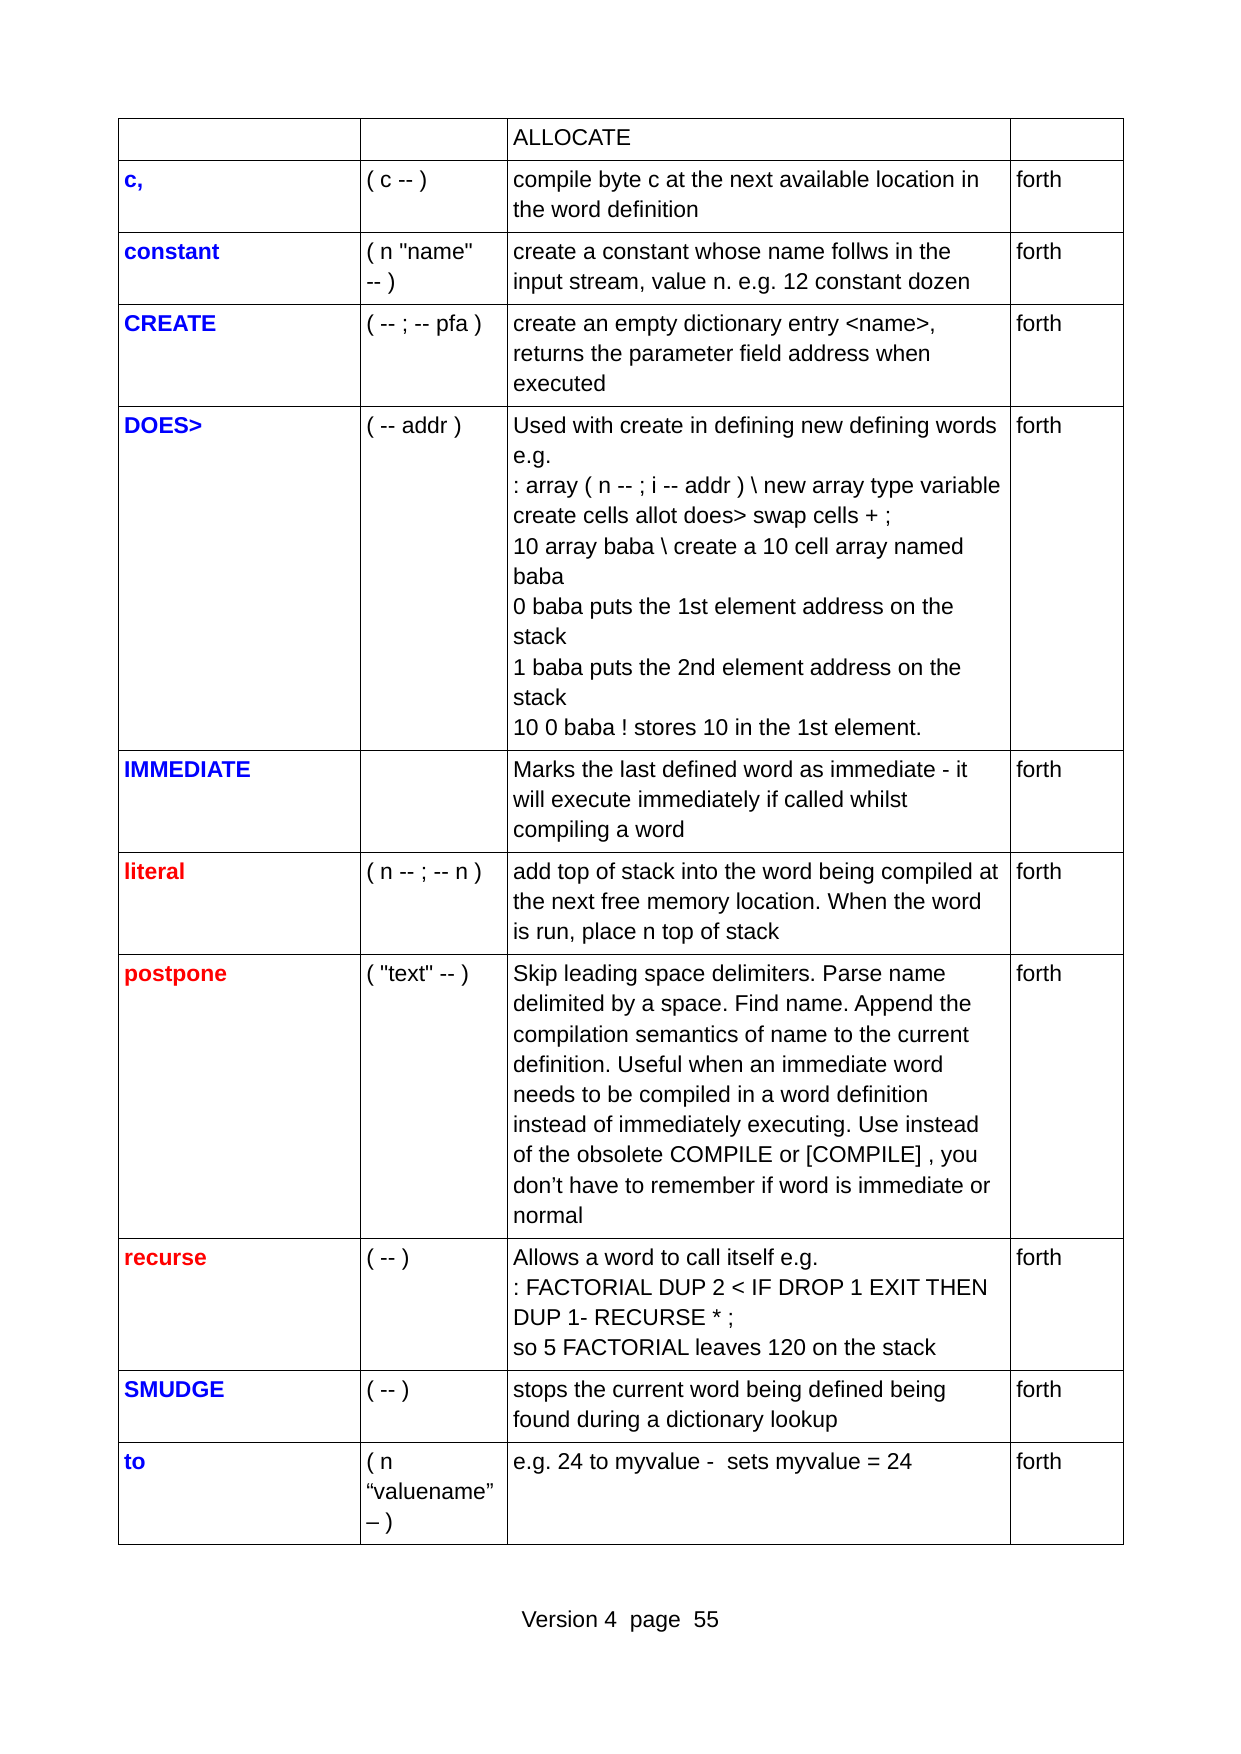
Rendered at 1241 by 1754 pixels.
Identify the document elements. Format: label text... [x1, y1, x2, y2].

table_cell ( c -- ) [361, 161, 507, 232]
table_cell ( "text" -- ) [361, 955, 507, 1238]
table_cell Skip leading space delimiters. Parse name delimited by a space. Find name. Append the compilation semantics of name to the current definition. Useful when an immediate word needs to be compiled in a word definition instead of immediately executing. Use instead of the obsolete COMPILE or [COMPILE] , you don’t have to remember if word is immediate or normal [508, 955, 1010, 1238]
table_cell ( n "name" -- ) [361, 233, 507, 304]
table_cell add top of stack into the word being compiled at the next free memory location. When the word is run, place n top of stack [508, 853, 1010, 954]
table_cell forth [1011, 1371, 1123, 1442]
table_cell ( -- ) [361, 1239, 507, 1370]
table_cell ( -- ) [361, 1371, 507, 1442]
table_cell DOES> [119, 407, 360, 750]
table_cell forth [1011, 955, 1123, 1238]
table_cell create an empty dictionary entry <name>, returns the parameter field address when executed [508, 305, 1010, 406]
table_cell ( -- addr ) [361, 407, 507, 750]
table_cell forth [1011, 305, 1123, 406]
table_cell IMMEDIATE [119, 751, 360, 852]
table_cell CREATE [119, 305, 360, 406]
table_cell SMUDGE [119, 1371, 360, 1442]
table_cell forth [1011, 1443, 1123, 1544]
table_cell [1011, 119, 1123, 160]
table_cell forth [1011, 1239, 1123, 1370]
table_cell create a constant whose name follws in the input stream, value n. e.g. 12 constant dozen [508, 233, 1010, 304]
table_cell forth [1011, 853, 1123, 954]
table_cell ( -- ; -- pfa ) [361, 305, 507, 406]
table_cell Allows a word to call itself e.g. : FACTORIAL DUP 2 < IF DROP 1 EXIT THEN DUP 1- RECURSE * ; so 5 FACTORIAL leaves 120 on the stack [508, 1239, 1010, 1370]
table_cell Marks the last defined word as immediate - it will execute immediately if called whilst compiling a word [508, 751, 1010, 852]
table_cell to [119, 1443, 360, 1544]
table_cell [361, 751, 507, 852]
table_cell forth [1011, 751, 1123, 852]
table_cell [119, 119, 360, 160]
table_cell stops the current word being defined being found during a dictionary lookup [508, 1371, 1010, 1442]
table_cell ( n “valuename” – ) [361, 1443, 507, 1544]
table_cell ALLOCATE [508, 119, 1010, 160]
table_cell ( n -- ; -- n ) [361, 853, 507, 954]
table_cell c, [119, 161, 360, 232]
table_cell constant [119, 233, 360, 304]
table_cell literal [119, 853, 360, 954]
table_cell postpone [119, 955, 360, 1238]
table_cell forth [1011, 233, 1123, 304]
table_cell e.g. 24 to myvalue - sets myvalue = 24 [508, 1443, 1010, 1544]
table_cell forth [1011, 161, 1123, 232]
table_cell Used with create in defining new defining words e.g. : array ( n -- ; i -- addr ) \ new array type variable create cells allot does> swap cells + ; 10 array baba \ create a 10 cell array named baba 0 baba puts the 1st element address on the stack 1 baba puts the 2nd element address on the stack 10 0 baba ! stores 10 in the 1st element. [508, 407, 1010, 750]
table_cell recurse [119, 1239, 360, 1370]
table_cell [361, 119, 507, 160]
table_cell compile byte c at the next available location in the word definition [508, 161, 1010, 232]
table_cell forth [1011, 407, 1123, 750]
